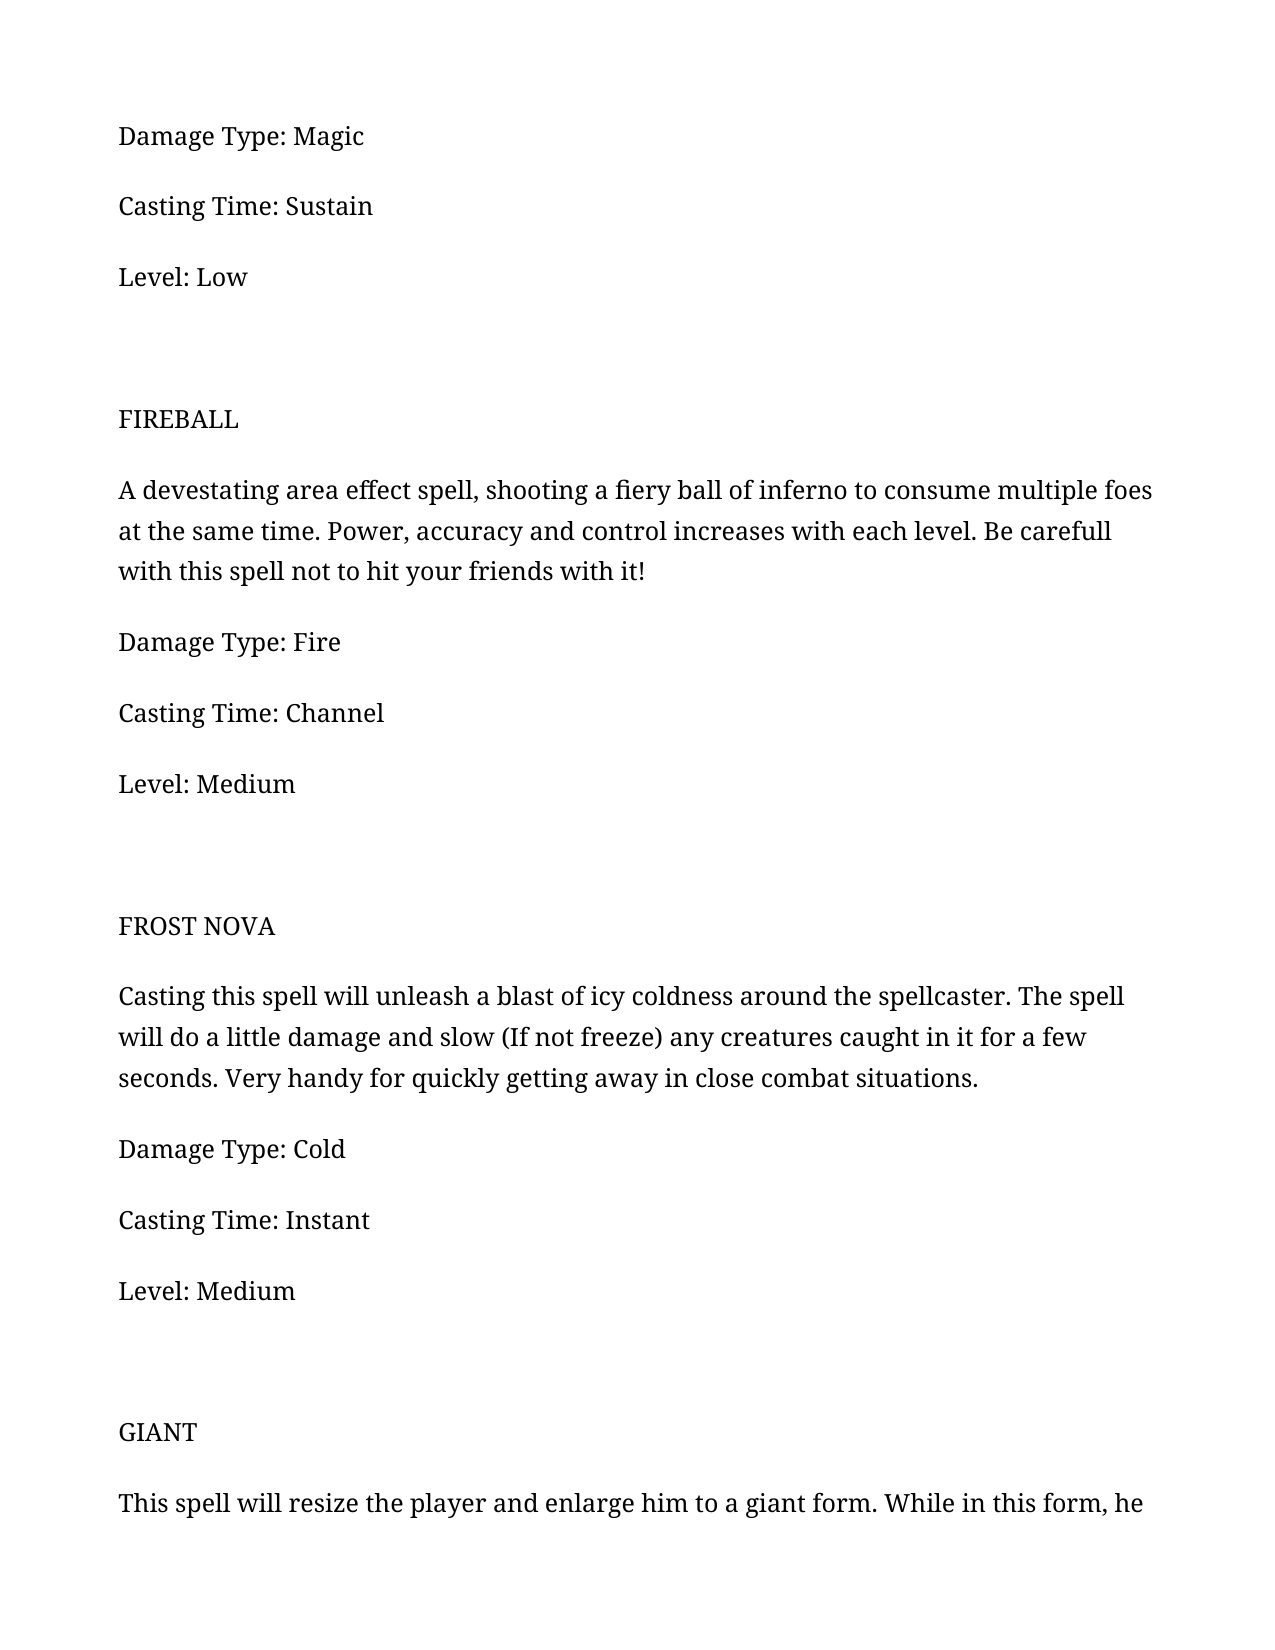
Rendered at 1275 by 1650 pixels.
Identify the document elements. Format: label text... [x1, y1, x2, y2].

text Casting this spell will unleash a blast of icy coldness around the spellcaster. The spell will do a little damage and slow (If not freeze) any creatures caught in it for a few seconds. Very handy for quickly getting away in close combat situations. [118, 979, 1157, 1095]
text Level: Medium [118, 766, 1157, 801]
text Damage Type: Fire [118, 625, 1157, 659]
text GIANT [118, 1415, 1157, 1449]
text Casting Time: Channel [118, 696, 1157, 730]
text Damage Type: Cold [118, 1131, 1157, 1166]
text Level: Medium [118, 1273, 1157, 1307]
text A devestating area effect spell, shooting a fiery ball of inferno to consume multiple foes at the same time. Power, accuracy and control increases with each level. Be carefull with this spell not to hit your friends with it! [118, 472, 1157, 588]
text FIREBALL [118, 401, 1157, 436]
text This spell will resize the player and enlarge him to a giant form. While in this form, he [118, 1486, 1157, 1520]
text FROST NOVA [118, 908, 1157, 942]
text Casting Time: Instant [118, 1202, 1157, 1236]
text Damage Type: Magic [118, 118, 1157, 152]
text Level: Low [118, 260, 1157, 294]
text Casting Time: Sustain [118, 189, 1157, 223]
